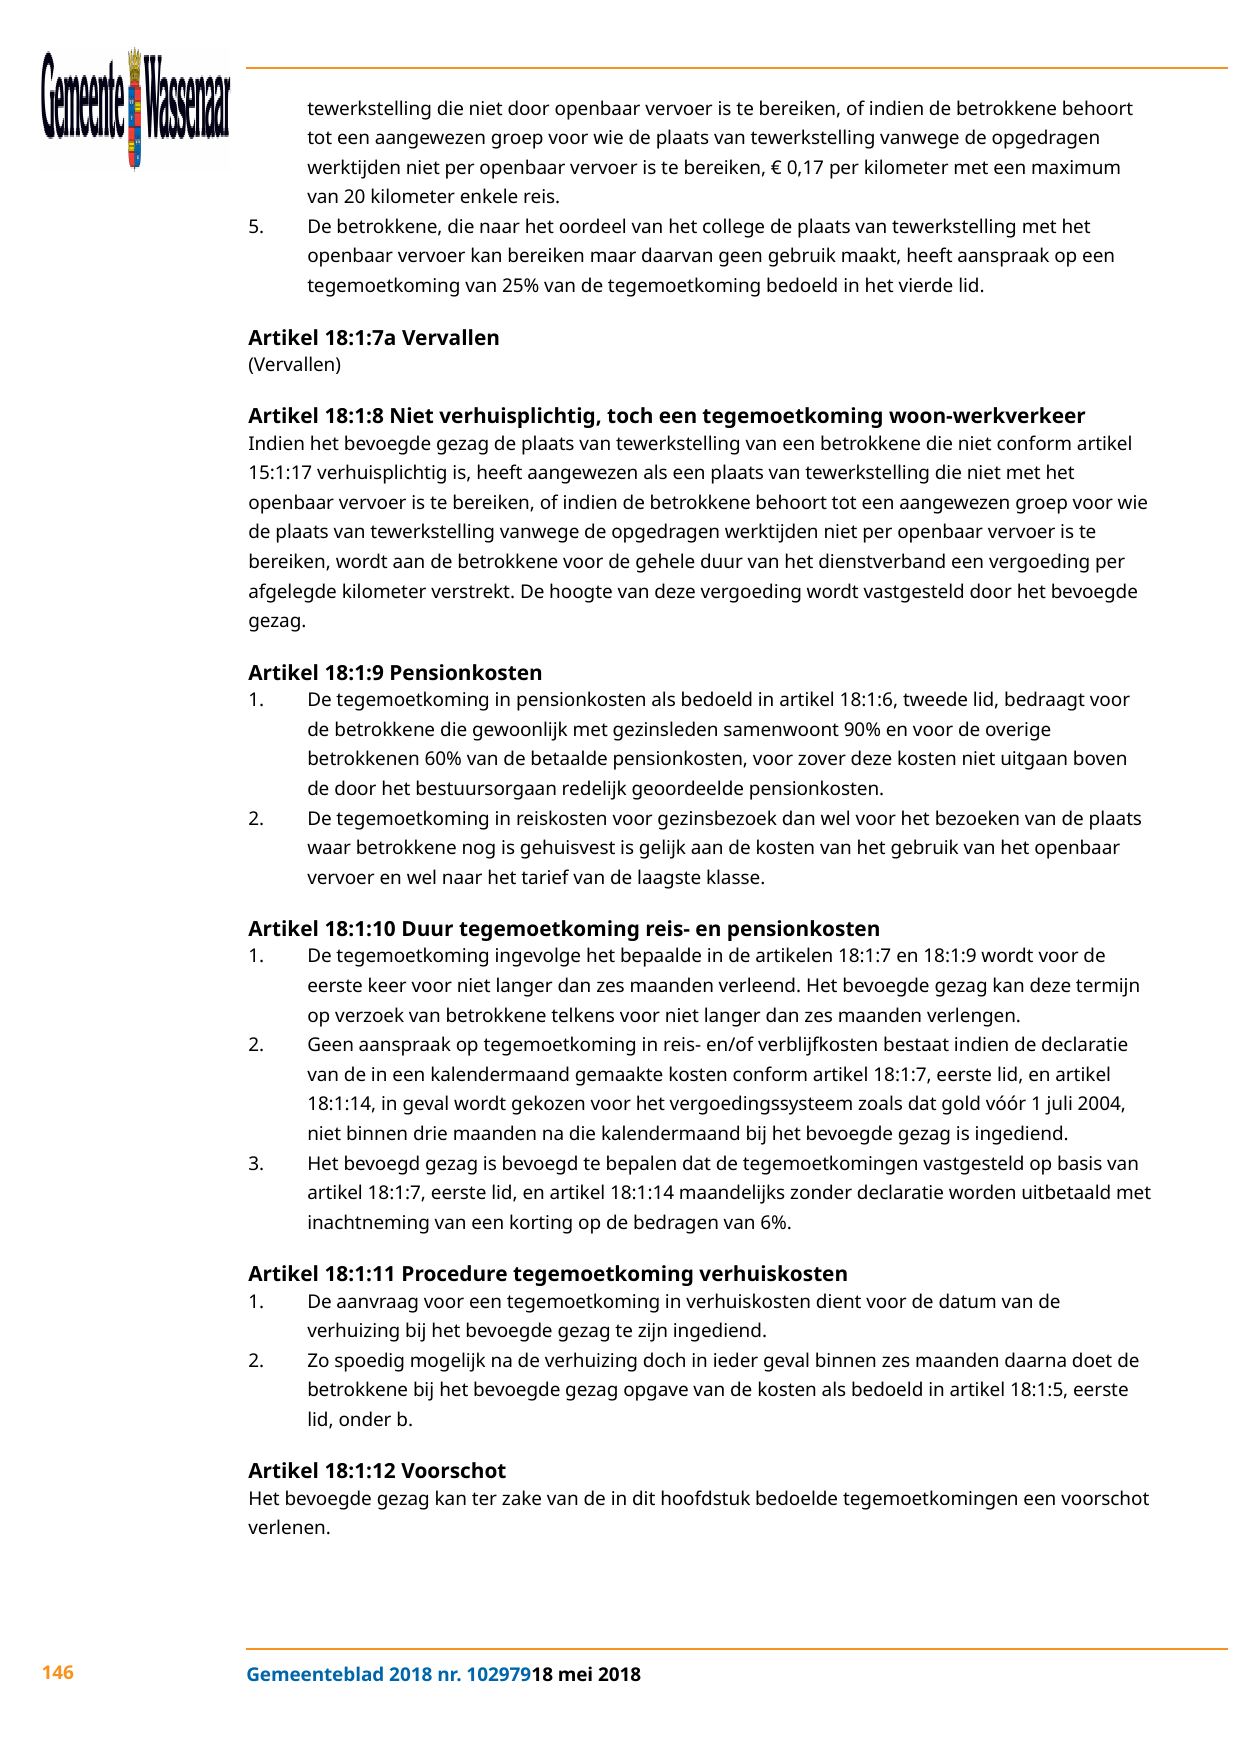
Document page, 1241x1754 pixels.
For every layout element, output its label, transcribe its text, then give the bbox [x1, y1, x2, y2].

text Artikel 18:1:9 Pensionkosten [248, 658, 1152, 686]
picture [41, 47, 231, 172]
list De betrokkene, die naar het oordeel van het college de plaats van tewerkstelling met het openbaar vervoer kan bereiken maar daarvan geen gebruik maakt, heeft aanspraak op een tegemoetkoming van 25% van de tegemoetkoming bedoeld in het vierde lid. [248, 213, 1152, 298]
text Artikel 18:1:7a Vervallen [248, 323, 1152, 351]
text Artikel 18:1:11 Procedure tegemoetkoming verhuiskosten [248, 1259, 1152, 1288]
list Het bevoegd gezag is bevoegd te bepalen dat de tegemoetkomingen vastgesteld op basis van artikel 18:1:7, eerste lid, en artikel 18:1:14 maandelijks zonder declaratie worden uitbetaald met inachtneming van een korting op de bedragen van 6%. [248, 1150, 1152, 1235]
list De tegemoetkoming ingevolge het bepaalde in de artikelen 18:1:7 en 18:1:9 wordt voor de eerste keer voor niet langer dan zes maanden verleend. Het bevoegde gezag kan deze termijn op verzoek van betrokkene telkens voor niet langer dan zes maanden verlengen. [248, 943, 1152, 1028]
text (Vervallen) [248, 351, 1152, 377]
list De tegemoetkoming in reiskosten voor gezinsbezoek dan wel voor het bezoeken van de plaats waar betrokkene nog is gehuisvest is gelijk aan de kosten van het gebruik van het openbaar vervoer en wel naar het tarief van de laagste klasse. [248, 805, 1152, 889]
list tewerkstelling die niet door openbaar vervoer is te bereiken, of indien de betrokkene behoort tot een aangewezen groep voor wie de plaats van tewerkstelling vanwege de opgedragen werktijden niet per openbaar vervoer is te bereiken, € 0,17 per kilometer met een maximum van 20 kilometer enkele reis. [248, 95, 1152, 209]
list De aanvraag voor een tegemoetkoming in verhuiskosten dient voor de datum van de verhuizing bij het bevoegde gezag te zijn ingediend. [248, 1288, 1152, 1343]
text Artikel 18:1:10 Duur tegemoetkoming reis- en pensionkosten [248, 914, 1152, 943]
text Het bevoegde gezag kan ter zake van de in dit hoofdstuk bedoelde tegemoetkomingen een voorschot verlenen. [248, 1485, 1152, 1540]
list Geen aanspraak op tegemoetkoming in reis- en/of verblijfkosten bestaat indien de declaratie van de in een kalendermaand gemaakte kosten conform artikel 18:1:7, eerste lid, en artikel 18:1:14, in geval wordt gekozen voor het vergoedingssysteem zoals dat gold vóór 1 juli 2004, niet binnen drie maanden na die kalendermaand bij het bevoegde gezag is ingediend. [248, 1031, 1152, 1146]
text Artikel 18:1:12 Voorschot [248, 1457, 1152, 1485]
list De tegemoetkoming in pensionkosten als bedoeld in artikel 18:1:6, tweede lid, bedraagt voor de betrokkene die gewoonlijk met gezinsleden samenwoont 90% en voor de overige betrokkenen 60% van de betaalde pensionkosten, voor zover deze kosten niet uitgaan boven de door het bestuursorgaan redelijk geoordeelde pensionkosten. [248, 686, 1152, 801]
text Indien het bevoegde gezag de plaats van tewerkstelling van een betrokkene die niet conform artikel 15:1:17 verhuisplichtig is, heeft aangewezen als een plaats van tewerkstelling die niet met het openbaar vervoer is te bereiken, of indien de betrokkene behoort tot een aangewezen groep voor wie de plaats van tewerkstelling vanwege de opgedragen werktijden niet per openbaar vervoer is te bereiken, wordt aan de betrokkene voor de gehele duur van het dienstverband een vergoeding per afgelegde kilometer verstrekt. De hoogte van deze vergoeding wordt vastgesteld door het bevoegde gezag. [248, 430, 1152, 633]
list Zo spoedig mogelijk na de verhuizing doch in ieder geval binnen zes maanden daarna doet de betrokkene bij het bevoegde gezag opgave van de kosten als bedoeld in artikel 18:1:5, eerste lid, onder b. [248, 1347, 1152, 1432]
text Artikel 18:1:8 Niet verhuisplichtig, toch een tegemoetkoming woon-werkverkeer [248, 402, 1152, 430]
